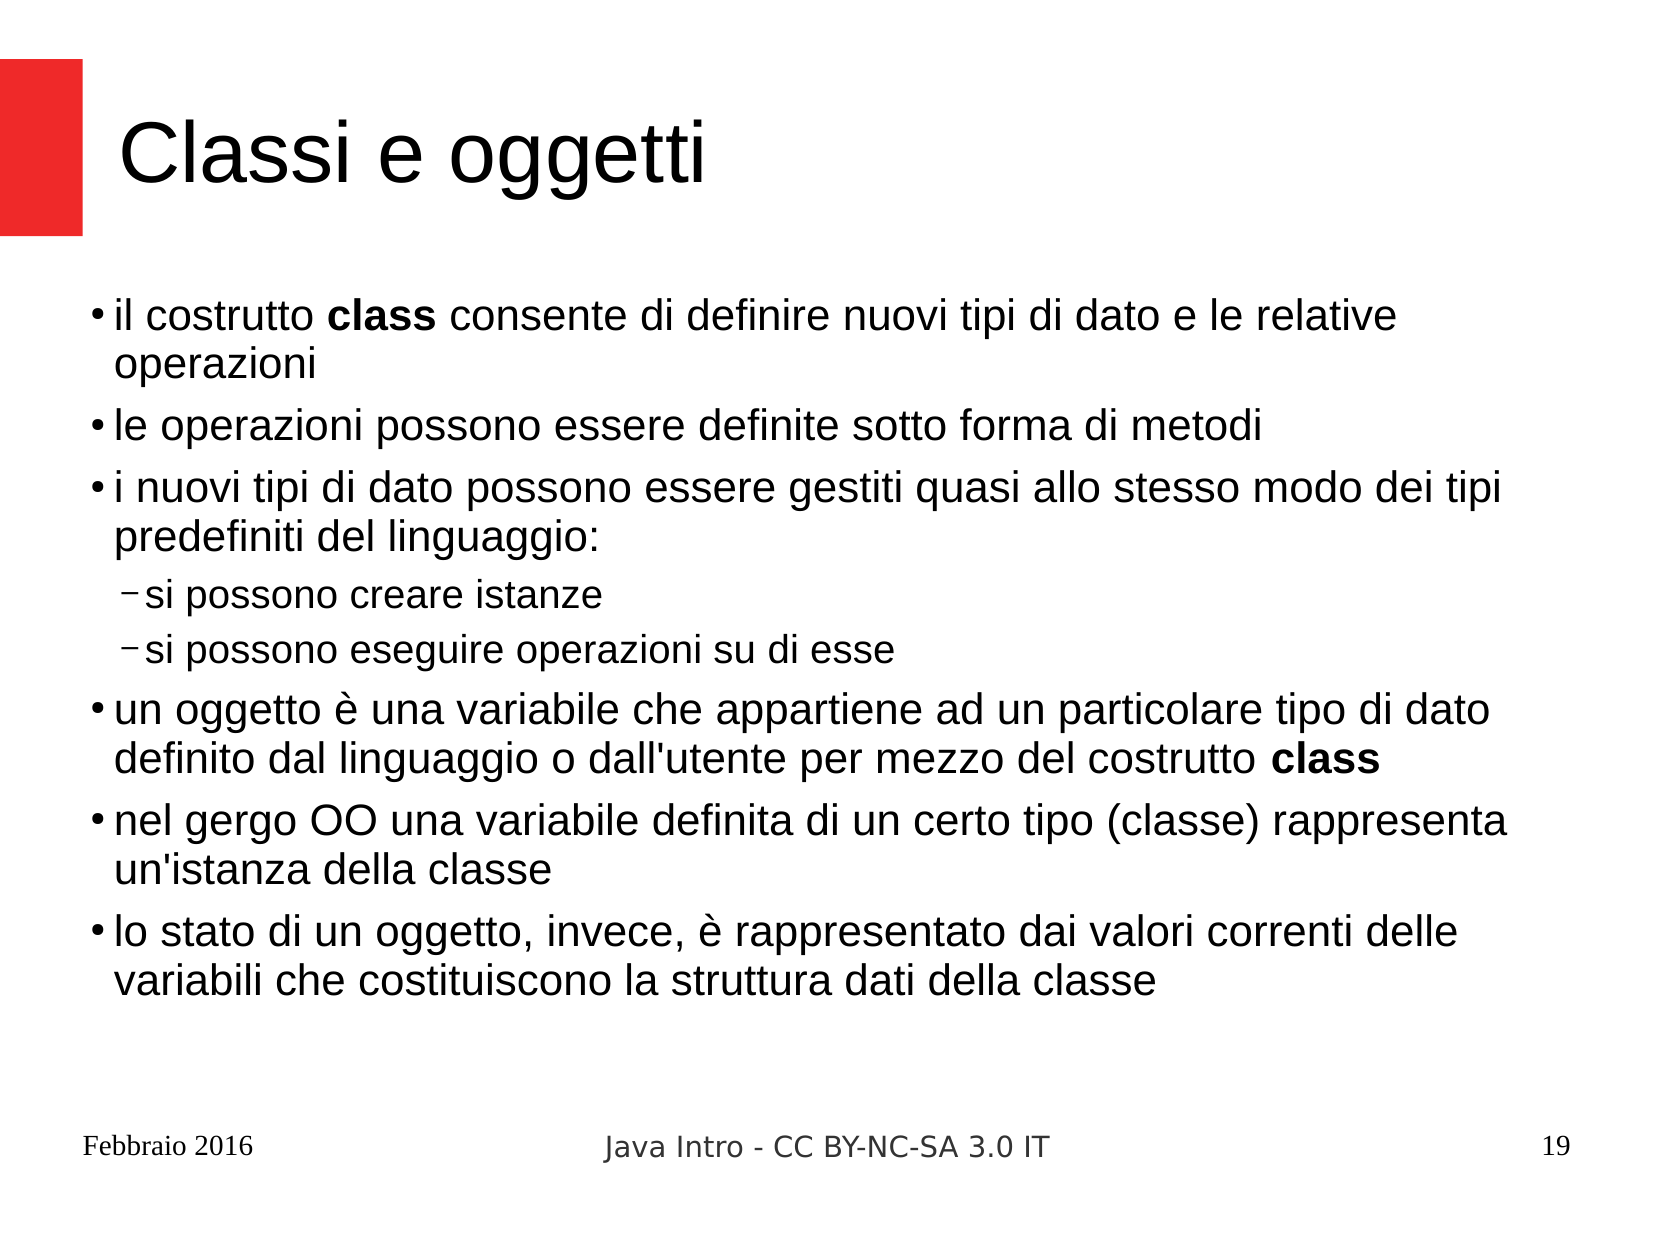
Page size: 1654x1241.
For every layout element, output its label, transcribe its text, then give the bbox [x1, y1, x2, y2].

title Classi e oggetti [118, 49, 1607, 257]
list il costrutto class consente di definire nuovi tipi di dato e le relative operazioni le operazioni possono essere definite sotto forma di metodi i nuovi tipi di dato possono essere gestiti quasi allo stesso modo dei tipi predefiniti del linguaggio: si possono creare istanze si possono eseguire operazioni su di esse un oggetto è una variabile che appartiene ad un particolare tipo di dato definito dal linguaggio o dall'utente per mezzo del costrutto class nel gergo OO una variabile definita di un certo tipo (classe) rappresenta un'istanza della classe lo stato di un oggetto, invece, è rappresentato dai valori correnti delle variabili che costituiscono la struttura dati della classe [82, 290, 1571, 1010]
